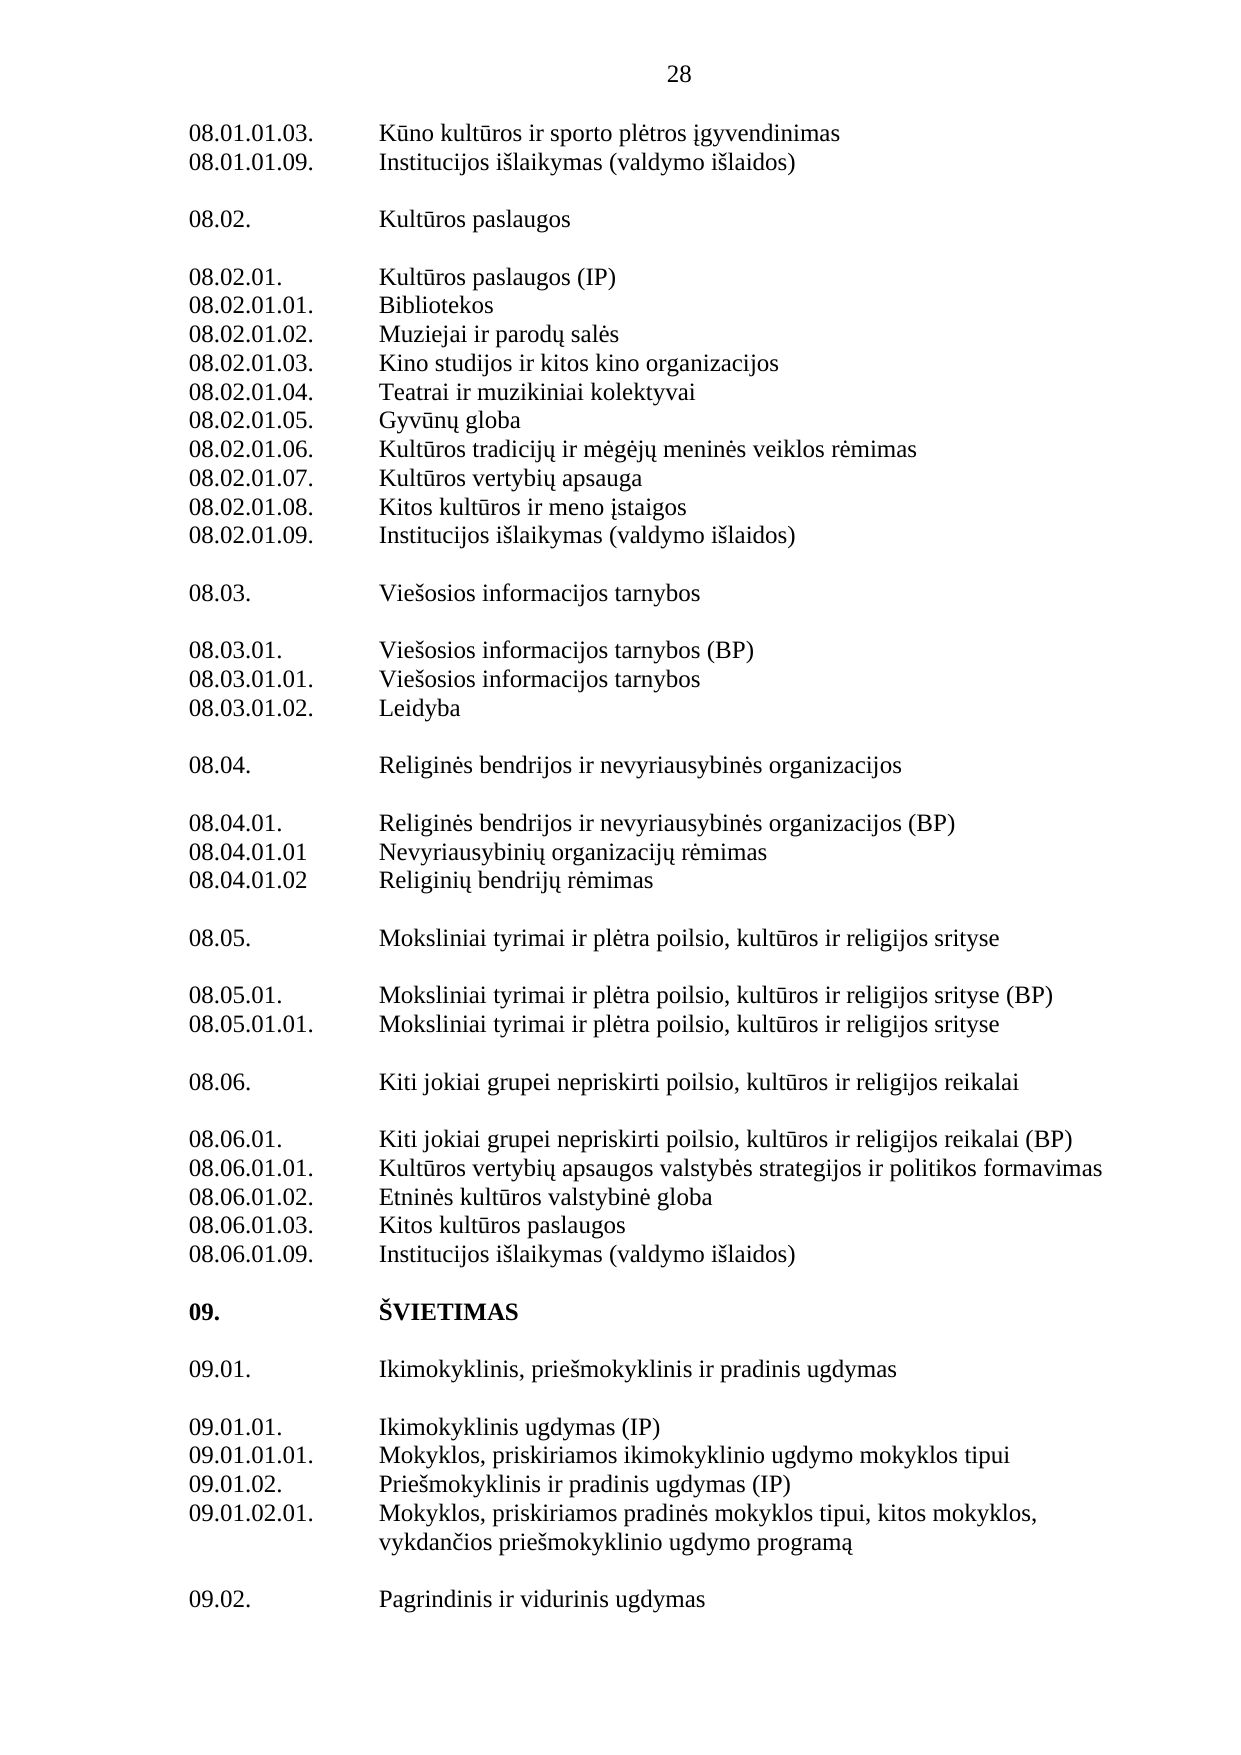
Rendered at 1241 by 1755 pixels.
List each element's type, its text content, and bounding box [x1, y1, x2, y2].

table_cell Moksliniai tyrimai ir plėtra poilsio, kultūros ir religijos srityse [367, 923, 1122, 952]
table_cell 08.01.01.03. [177, 118, 367, 147]
table_cell Kultūros paslaugos (IP) [367, 262, 1122, 291]
table_cell 09.01.02.01. [177, 1498, 367, 1556]
table_cell [177, 722, 367, 751]
table_cell Leidyba [367, 693, 1122, 722]
table_cell 09.01. [177, 1354, 367, 1383]
table_cell Religinės bendrijos ir nevyriausybinės organizacijos (BP) [367, 808, 1122, 837]
table_cell 08.04.01. [177, 808, 367, 837]
table_cell 08.06.01.09. [177, 1239, 367, 1268]
table_cell Ikimokyklinis, priešmokyklinis ir pradinis ugdymas [367, 1354, 1122, 1383]
table_cell Mokyklos, priskiriamos ikimokyklinio ugdymo mokyklos tipui [367, 1441, 1122, 1469]
table_cell 08.02.01.09. [177, 521, 367, 549]
table_cell Religinės bendrijos ir nevyriausybinės organizacijos [367, 751, 1122, 779]
table_cell [367, 1268, 1122, 1297]
table_cell Kino studijos ir kitos kino organizacijos [367, 348, 1122, 377]
table_cell Kultūros paslaugos [367, 204, 1122, 233]
table_cell [177, 1326, 367, 1354]
table_cell 08.05.01.01. [177, 1009, 367, 1038]
table_cell Bibliotekos [367, 291, 1122, 319]
table_cell 08.02.01.04. [177, 377, 367, 406]
table_cell [177, 1096, 367, 1124]
table_cell Muziejai ir parodų salės [367, 319, 1122, 348]
table_cell 08.02.01.08. [177, 492, 367, 521]
table_cell ŠVIETIMAS [367, 1297, 1122, 1326]
table_cell [177, 952, 367, 981]
table_cell Kultūros vertybių apsauga [367, 463, 1122, 492]
table_cell 08.02.01.05. [177, 406, 367, 434]
table_cell Viešosios informacijos tarnybos [367, 664, 1122, 693]
table_cell Kitos kultūros ir meno įstaigos [367, 492, 1122, 521]
table_cell 08.06.01.02. [177, 1182, 367, 1211]
table_cell [367, 722, 1122, 751]
table_cell [177, 607, 367, 636]
table_cell 09.01.01.01. [177, 1441, 367, 1469]
table_cell 08.03.01.02. [177, 693, 367, 722]
table_cell Mokyklos, priskiriamos pradinės mokyklos tipui, kitos mokyklos, vykdančios priešmokyklinio ugdymo programą [367, 1498, 1122, 1556]
table_cell [367, 1096, 1122, 1124]
table_cell Institucijos išlaikymas (valdymo išlaidos) [367, 521, 1122, 549]
table_cell [367, 779, 1122, 808]
table_cell 08.02.01.01. [177, 291, 367, 319]
table_cell [367, 952, 1122, 981]
table_cell 08.06. [177, 1067, 367, 1096]
table_cell 09. [177, 1297, 367, 1326]
table_cell Kitos kultūros paslaugos [367, 1211, 1122, 1239]
table_cell [367, 1038, 1122, 1067]
table_cell 08.02.01.03. [177, 348, 367, 377]
table_cell [367, 176, 1122, 204]
table_cell Kultūros vertybių apsaugos valstybės strategijos ir politikos formavimas [367, 1153, 1122, 1182]
table_cell 09.01.02. [177, 1469, 367, 1498]
table_cell [367, 1556, 1122, 1584]
table_cell Viešosios informacijos tarnybos [367, 578, 1122, 607]
table_cell Kiti jokiai grupei nepriskirti poilsio, kultūros ir religijos reikalai [367, 1067, 1122, 1096]
table_cell 08.04. [177, 751, 367, 779]
table_cell Pagrindinis ir vidurinis ugdymas [367, 1584, 1122, 1613]
table_cell [367, 233, 1122, 262]
table_cell [177, 1556, 367, 1584]
table_cell 08.02.01.06. [177, 434, 367, 463]
table_cell [367, 894, 1122, 923]
table_cell [177, 1383, 367, 1412]
table_cell 08.05. [177, 923, 367, 952]
table_cell [177, 233, 367, 262]
table_cell [177, 1038, 367, 1067]
table_cell 08.03.01.01. [177, 664, 367, 693]
table_cell Kultūros tradicijų ir mėgėjų meninės veiklos rėmimas [367, 434, 1122, 463]
table_cell 08.02.01. [177, 262, 367, 291]
table_cell 08.02.01.02. [177, 319, 367, 348]
table_cell 08.03.01. [177, 636, 367, 664]
table_cell 08.06.01.03. [177, 1211, 367, 1239]
table_cell Priešmokyklinis ir pradinis ugdymas (IP) [367, 1469, 1122, 1498]
table_cell 08.06.01.01. [177, 1153, 367, 1182]
table_cell Gyvūnų globa [367, 406, 1122, 434]
table_cell 09.01.01. [177, 1412, 367, 1441]
table_cell [177, 1268, 367, 1297]
table_cell 08.02. [177, 204, 367, 233]
table_cell Religinių bendrijų rėmimas [367, 866, 1122, 894]
table_cell 08.03. [177, 578, 367, 607]
table_cell Moksliniai tyrimai ir plėtra poilsio, kultūros ir religijos srityse [367, 1009, 1122, 1038]
table_cell Viešosios informacijos tarnybos (BP) [367, 636, 1122, 664]
table_cell 08.04.01.01 [177, 837, 367, 866]
table_cell [177, 779, 367, 808]
table_cell Nevyriausybinių organizacijų rėmimas [367, 837, 1122, 866]
table_cell [177, 176, 367, 204]
table_cell Teatrai ir muzikiniai kolektyvai [367, 377, 1122, 406]
table_cell Etninės kultūros valstybinė globa [367, 1182, 1122, 1211]
table_cell 08.01.01.09. [177, 147, 367, 176]
table_cell Kūno kultūros ir sporto plėtros įgyvendinimas [367, 118, 1122, 147]
table_cell [367, 1326, 1122, 1354]
table_cell [177, 549, 367, 578]
table_cell Institucijos išlaikymas (valdymo išlaidos) [367, 147, 1122, 176]
table_cell Kiti jokiai grupei nepriskirti poilsio, kultūros ir religijos reikalai (BP) [367, 1124, 1122, 1153]
table_cell [177, 894, 367, 923]
table_cell [367, 549, 1122, 578]
table_cell 08.05.01. [177, 981, 367, 1009]
table_cell Ikimokyklinis ugdymas (IP) [367, 1412, 1122, 1441]
table_cell 08.06.01. [177, 1124, 367, 1153]
table_cell 08.02.01.07. [177, 463, 367, 492]
table_cell 09.02. [177, 1584, 367, 1613]
table_cell 08.04.01.02 [177, 866, 367, 894]
table_cell Institucijos išlaikymas (valdymo išlaidos) [367, 1239, 1122, 1268]
table_cell [367, 1383, 1122, 1412]
table_cell [367, 607, 1122, 636]
table_cell Moksliniai tyrimai ir plėtra poilsio, kultūros ir religijos srityse (BP) [367, 981, 1122, 1009]
